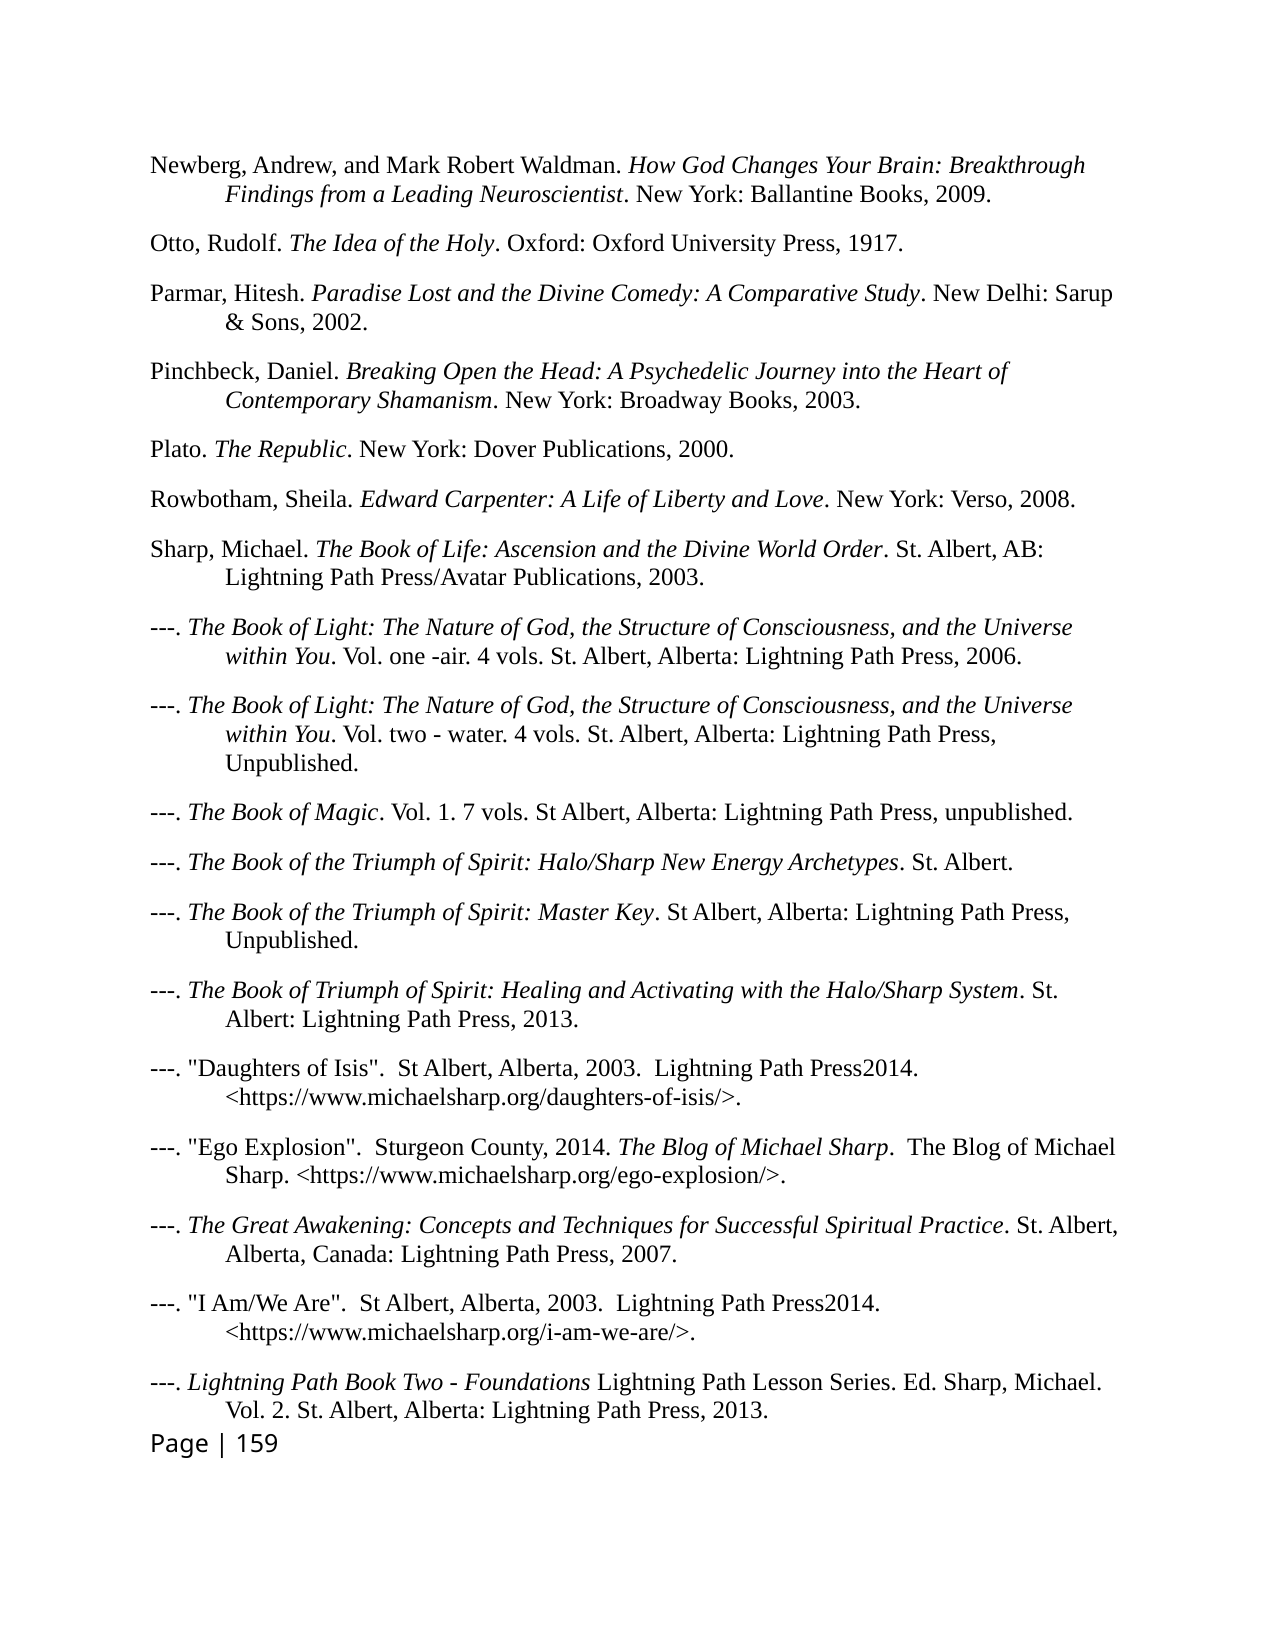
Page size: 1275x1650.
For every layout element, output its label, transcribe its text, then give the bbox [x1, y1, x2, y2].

text ---. The Great Awakening: Concepts and Techniques for Successful Spiritual Practice. St. Albert, Alberta, Canada: Lightning Path Press, 2007. [150, 1210, 1125, 1267]
text ---. "Daughters of Isis". St Albert, Alberta, 2003. Lightning Path Press2014. <https://www.michaelsharp.org/daughters-of-isis/>. [150, 1053, 1125, 1111]
text ---. Lightning Path Book Two - Foundations Lightning Path Lesson Series. Ed. Sharp, Michael. Vol. 2. St. Albert, Alberta: Lightning Path Press, 2013. [150, 1367, 1125, 1424]
text ---. The Book of Light: The Nature of God, the Structure of Consciousness, and the Universe within You. Vol. two - water. 4 vols. St. Albert, Alberta: Lightning Path Press, Unpublished. [150, 690, 1125, 777]
text Rowbotham, Sheila. Edward Carpenter: A Life of Liberty and Love. New York: Verso, 2008. [150, 484, 1125, 513]
text ---. "Ego Explosion". Sturgeon County, 2014. The Blog of Michael Sharp. The Blog of Michael Sharp. <https://www.michaelsharp.org/ego-explosion/>. [150, 1132, 1125, 1189]
text Pinchbeck, Daniel. Breaking Open the Head: A Psychedelic Journey into the Heart of Contemporary Shamanism. New York: Broadway Books, 2003. [150, 356, 1125, 414]
text ---. The Book of the Triumph of Spirit: Halo/Sharp New Energy Archetypes. St. Albert. [150, 847, 1125, 876]
text ---. The Book of Light: The Nature of God, the Structure of Consciousness, and the Universe within You. Vol. one -air. 4 vols. St. Albert, Alberta: Lightning Path Press, 2006. [150, 612, 1125, 669]
text ---. The Book of Triumph of Spirit: Healing and Activating with the Halo/Sharp System. St. Albert: Lightning Path Press, 2013. [150, 975, 1125, 1032]
text Parmar, Hitesh. Paradise Lost and the Divine Comedy: A Comparative Study. New Delhi: Sarup & Sons, 2002. [150, 278, 1125, 335]
text Otto, Rudolf. The Idea of the Holy. Oxford: Oxford University Press, 1917. [150, 228, 1125, 257]
text Plato. The Republic. New York: Dover Publications, 2000. [150, 434, 1125, 463]
text ---. The Book of the Triumph of Spirit: Master Key. St Albert, Alberta: Lightning Path Press, Unpublished. [150, 897, 1125, 954]
text Newberg, Andrew, and Mark Robert Waldman. How God Changes Your Brain: Breakthrough Findings from a Leading Neuroscientist. New York: Ballantine Books, 2009. [150, 150, 1125, 207]
text ---. The Book of Magic. Vol. 1. 7 vols. St Albert, Alberta: Lightning Path Press, unpublished. [150, 797, 1125, 826]
text ---. "I Am/We Are". St Albert, Alberta, 2003. Lightning Path Press2014. <https://www.michaelsharp.org/i-am-we-are/>. [150, 1288, 1125, 1346]
text Sharp, Michael. The Book of Life: Ascension and the Divine World Order. St. Albert, AB: Lightning Path Press/Avatar Publications, 2003. [150, 534, 1125, 591]
